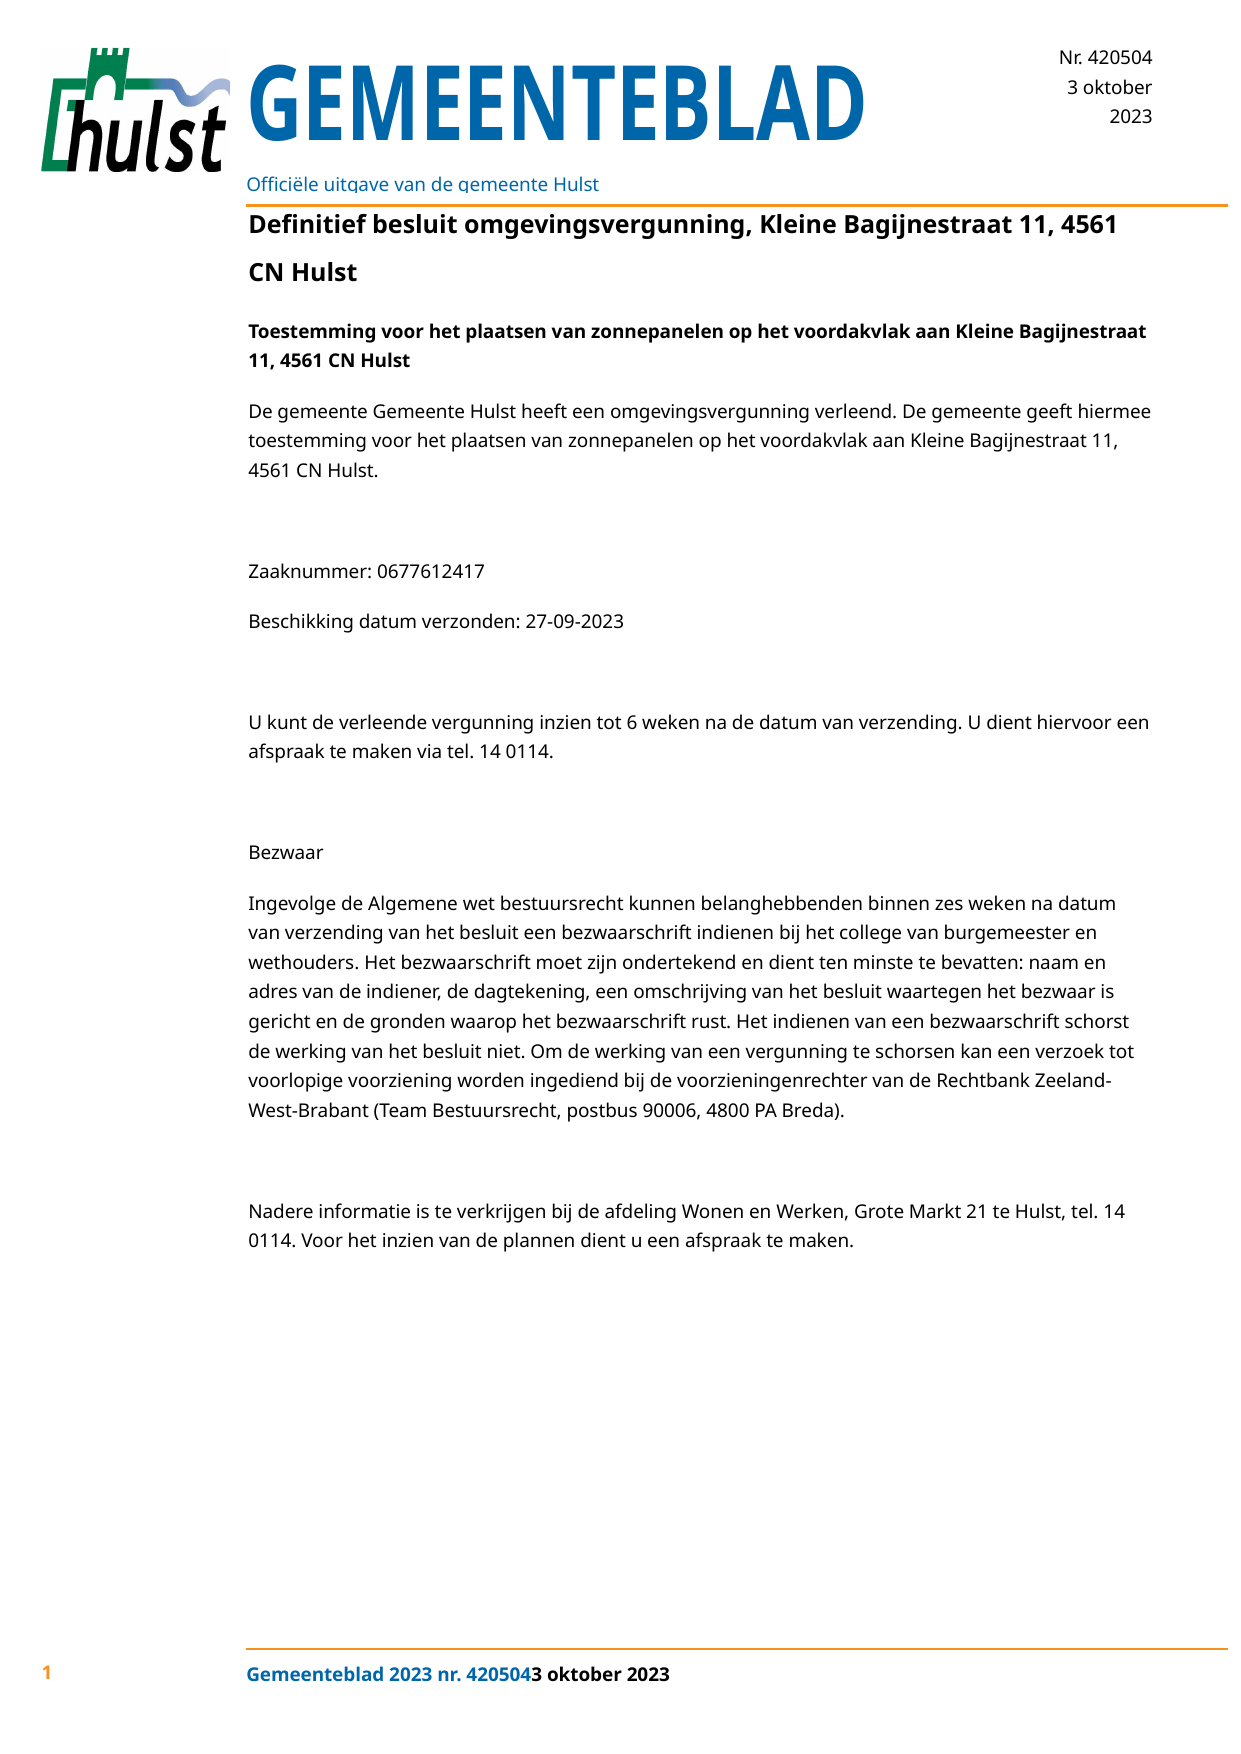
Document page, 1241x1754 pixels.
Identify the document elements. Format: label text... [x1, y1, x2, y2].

text Zaaknummer: 0677612417 [248, 558, 1152, 584]
text Bezwaar [248, 839, 1152, 865]
text Toestemming voor het plaatsen van zonnepanelen op het voordakvlak aan Kleine Bagijnestraat 11, 4561 CN Hulst [248, 318, 1152, 373]
text Nadere informatie is te verkrijgen bij de afdeling Wonen en Werken, Grote Markt 21 te Hulst, tel. 14 0114. Voor het inzien van de plannen dient u een afspraak te maken. [248, 1198, 1152, 1253]
picture [41, 47, 231, 172]
text De gemeente Gemeente Hulst heeft een omgevingsvergunning verleend. De gemeente geeft hiermee toestemming voor het plaatsen van zonnepanelen op het voordakvlak aan Kleine Bagijnestraat 11, 4561 CN Hulst. [248, 398, 1152, 483]
text Ingevolge de Algemene wet bestuursrecht kunnen belanghebbenden binnen zes weken na datum van verzending van het besluit een bezwaarschrift indienen bij het college van burgemeester en wethouders. Het bezwaarschrift moet zijn ondertekend en dient ten minste te bevatten: naam en adres van de indiener, de dagtekening, een omschrijving van het besluit waartegen het bezwaar is gericht en de gronden waarop het bezwaarschrift rust. Het indienen van een bezwaarschrift schorst de werking van het besluit niet. Om de werking van een vergunning te schorsen kan een verzoek tot voorlopige voorziening worden ingediend bij de voorzieningenrechter van de Rechtbank Zeeland-West-Brabant (Team Bestuursrecht, postbus 90006, 4800 PA Breda). [248, 890, 1152, 1123]
text Beschikking datum verzonden: 27-09-2023 [248, 608, 1152, 634]
text Definitief besluit omgevingsvergunning, Kleine Bagijnestraat 11, 4561 CN Hulst [248, 207, 1152, 288]
text U kunt de verleende vergunning inzien tot 6 weken na de datum van verzending. U dient hiervoor een afspraak te maken via tel. 14 0114. [248, 709, 1152, 764]
